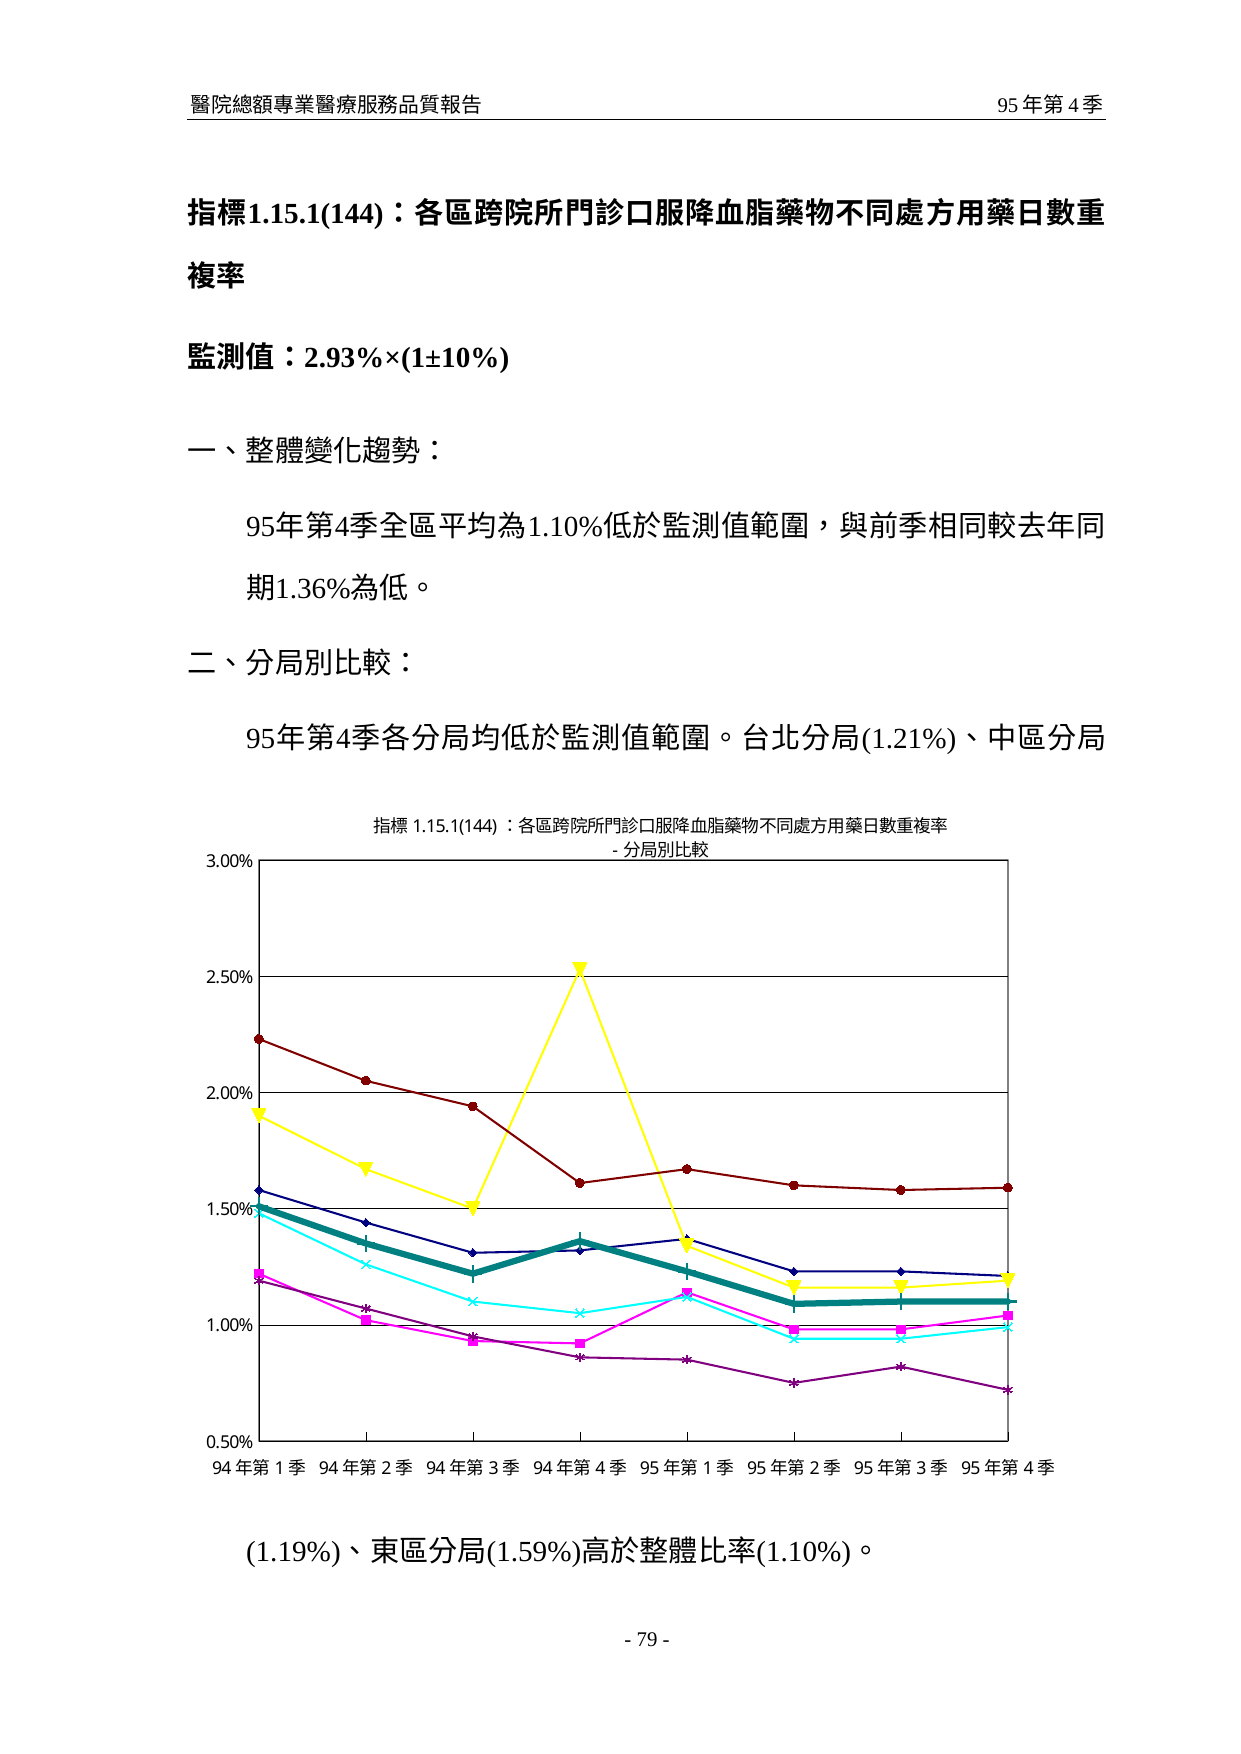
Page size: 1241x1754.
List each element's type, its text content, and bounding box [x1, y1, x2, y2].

text 指標1.15.1(144)：各區跨院所門診口服降血脂藥物不同處方用藥日數重複率 [187, 169, 1106, 294]
text 監測值：2.93%×(1±10%) [187, 313, 1106, 376]
text 95年第4季各分局均低於監測值範圍。台北分局(1.21%)、中區分局(1.19%)、東區分局(1.59%)高於整體比率(1.10%)。 [246, 694, 1106, 1569]
text 一、整體變化趨勢： [187, 407, 1106, 469]
text 二、分局別比較： [187, 619, 1106, 682]
text 95年第4季全區平均為1.10%低於監測值範圍，與前季相同較去年同期1.36%為低。 [246, 482, 1106, 607]
